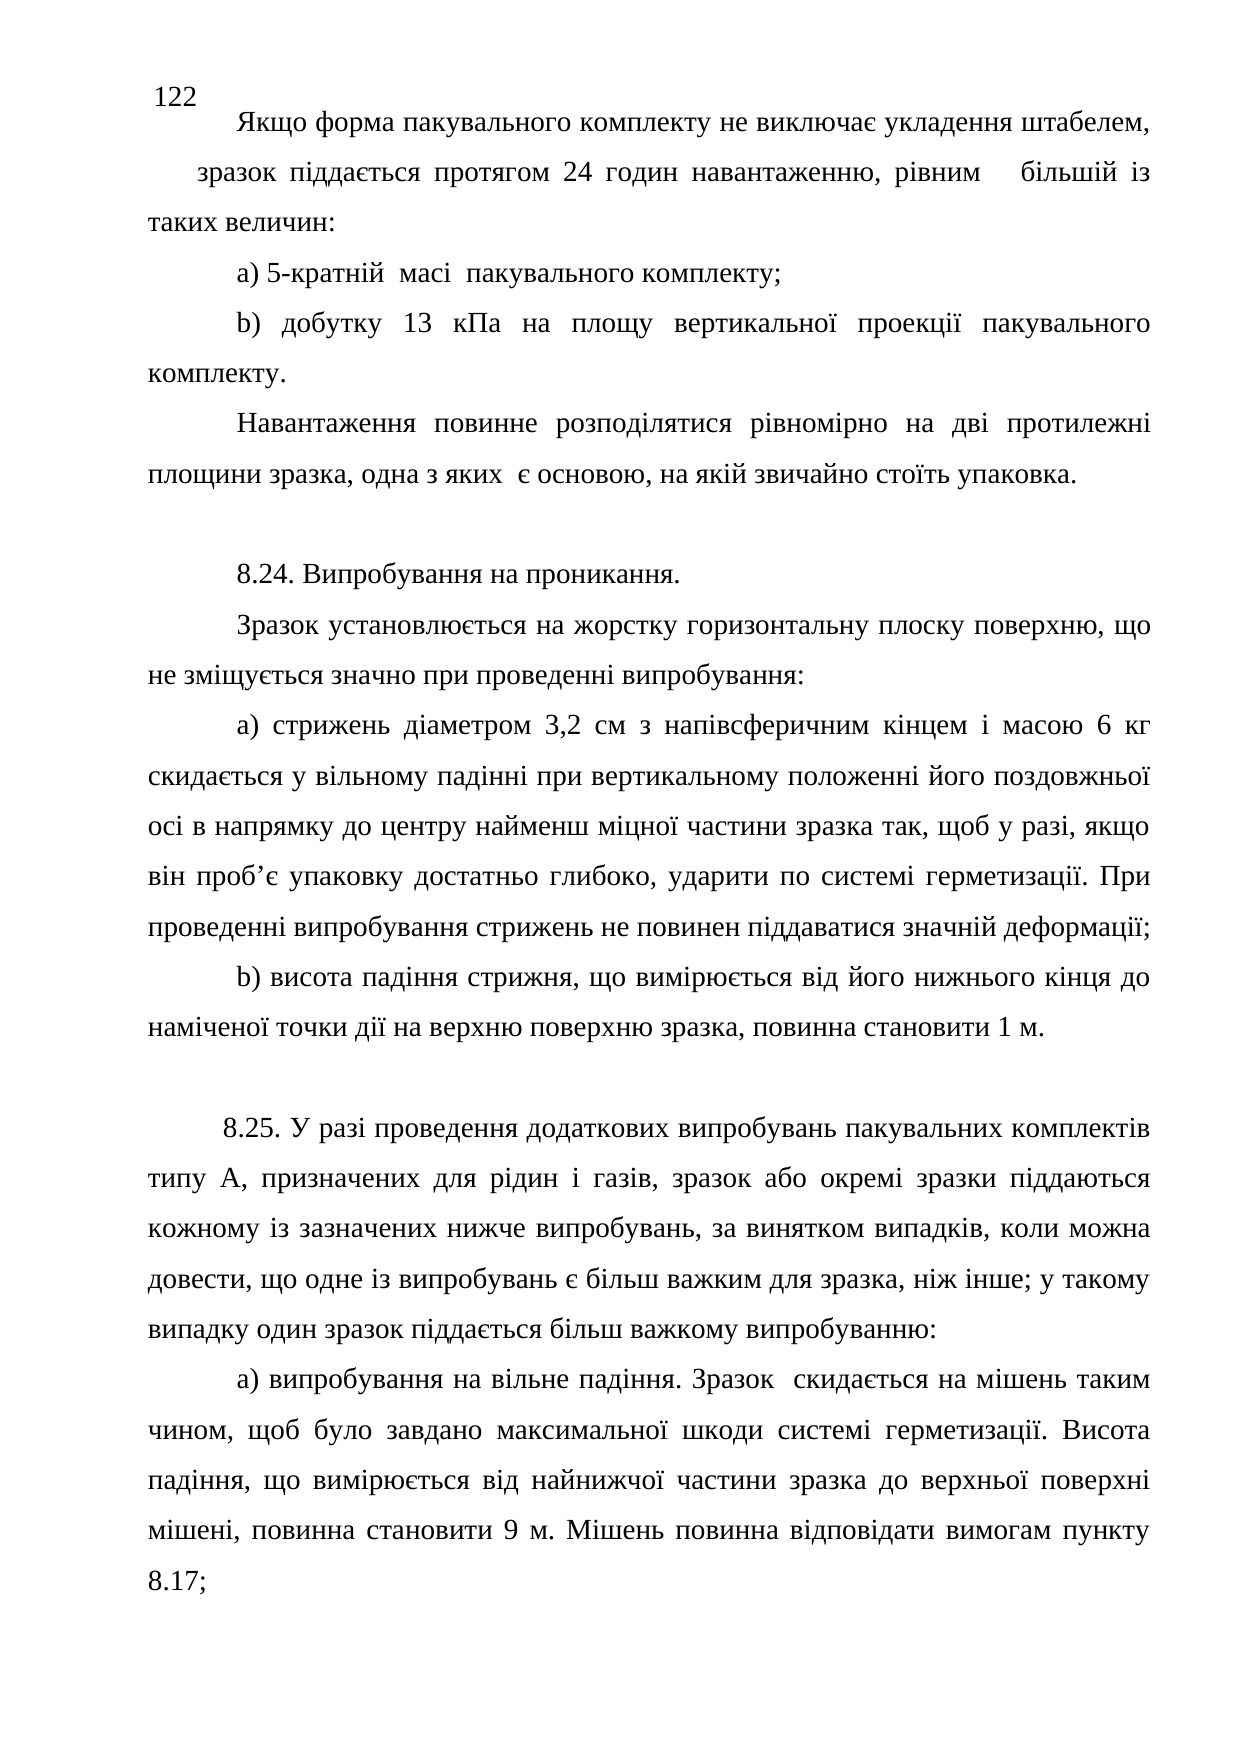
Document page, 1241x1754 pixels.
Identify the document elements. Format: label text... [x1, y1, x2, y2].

text а) випробування на вільне падіння. Зразок скидається на мішень таким чином, щоб було завдано максимальної шкоди системі герметизації. Висота падіння, що вимірюється від найнижчої частини зразка до верхньої поверхні мішені, повинна становити 9 м. Мішень повинна відповідати вимогам пункту 8.17; [148, 1362, 1152, 1596]
text 8.25. У разі проведення додаткових випробувань пакувальних комплектів типу а, призначених для рідин і газів, зразок або окремі зразки піддаються кожному із зазначених нижче випробувань, за винятком випадків, коли можна довести, що одне із випробувань є більш важким для зразка, ніж інше; у такому випадку один зразок піддається більш важкому випробуванню: [148, 1110, 1152, 1345]
text 8.24. Випробування на проникання. [148, 557, 1152, 590]
text Зразок установлюється на жорстку горизонтальну плоску поверхню, що не зміщується значно при проведенні випробування: [148, 607, 1152, 691]
text b) висота падіння стрижня, що вимірюється від його нижнього кінця до наміченої точки дії на верхню поверхню зразка, повинна становити 1 м. [148, 959, 1152, 1043]
text а) стрижень діаметром 3,2 см з напівсферичним кінцем і масою 6 кг скидається у вільному падінні при вертикальному положенні його поздовжньої осі в напрямку до центру найменш міцної частини зразка так, щоб у разі, якщо він проб’є упаковку достатньо глибоко, ударити по системі герметизації. При проведенні випробування стрижень не повинен піддаватися значній деформації; [148, 707, 1152, 942]
text Навантаження повинне розподілятися рівномірно на дві протилежні площини зразка, одна з яких є основою, на якій звичайно стоїть упаковка. [148, 406, 1152, 489]
text а) 5-кратній масі пакувального комплекту; [148, 255, 1152, 288]
text b) добутку 13 кПа на площу вертикальної проекції пакувального комплекту. [148, 305, 1152, 389]
text Якщо форма пакувального комплекту не виключає укладення штабелем, зразок піддається протягом 24 годин навантаженню, рівним більшій із таких величин: [148, 104, 1152, 238]
